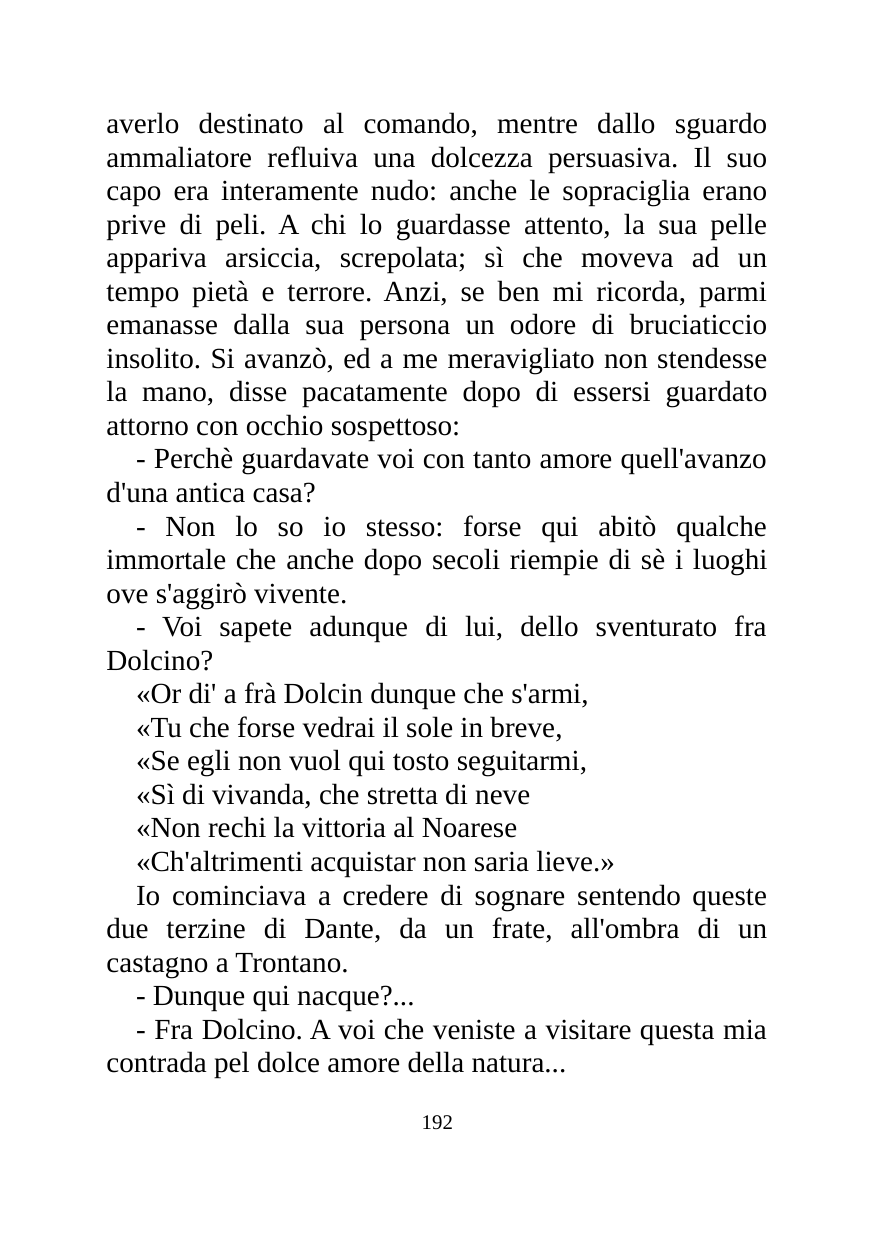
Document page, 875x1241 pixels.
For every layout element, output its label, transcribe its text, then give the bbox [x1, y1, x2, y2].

text - Fra Dolcino. A voi che veniste a visitare questa mia contrada pel dolce amore della natura... [106, 1012, 768, 1079]
text averlo destinato al comando, mentre dallo sguardo ammaliatore refluiva una dolcezza persuasiva. Il suo capo era interamente nudo: anche le sopraciglia erano prive di peli. A chi lo guardasse attento, la sua pelle appariva arsiccia, screpolata; sì che moveva ad un tempo pietà e terrore. Anzi, se ben mi ricorda, parmi emanasse dalla sua persona un odore di bruciaticcio insolito. Si avanzò, ed a me meravigliato non stendesse la mano, disse pacatamente dopo di essersi guardato attorno con occhio sospettoso: [106, 106, 768, 442]
text «Or di' a frà Dolcin dunque che s'armi, [106, 676, 768, 710]
text «Sì di vivanda, che stretta di neve [106, 777, 768, 811]
text - Voi sapete adunque di lui, dello sventurato fra Dolcino? [106, 609, 768, 676]
text - Dunque qui nacque?... [106, 978, 768, 1012]
text - Perchè guardavate voi con tanto amore quell'avanzo d'una antica casa? [106, 442, 768, 509]
text - Non lo so io stesso: forse qui abitò qualche immortale che anche dopo secoli riempie di sè i luoghi ove s'aggirò vivente. [106, 509, 768, 609]
text «Non rechi la vittoria al Noarese [106, 811, 768, 844]
text «Ch'altrimenti acquistar non saria lieve.» [106, 844, 768, 878]
text Io cominciava a credere di sognare sentendo queste due terzine di Dante, da un frate, all'ombra di un castagno a Trontano. [106, 878, 768, 978]
text «Se egli non vuol qui tosto seguitarmi, [106, 743, 768, 777]
text «Tu che forse vedrai il sole in breve, [106, 710, 768, 743]
